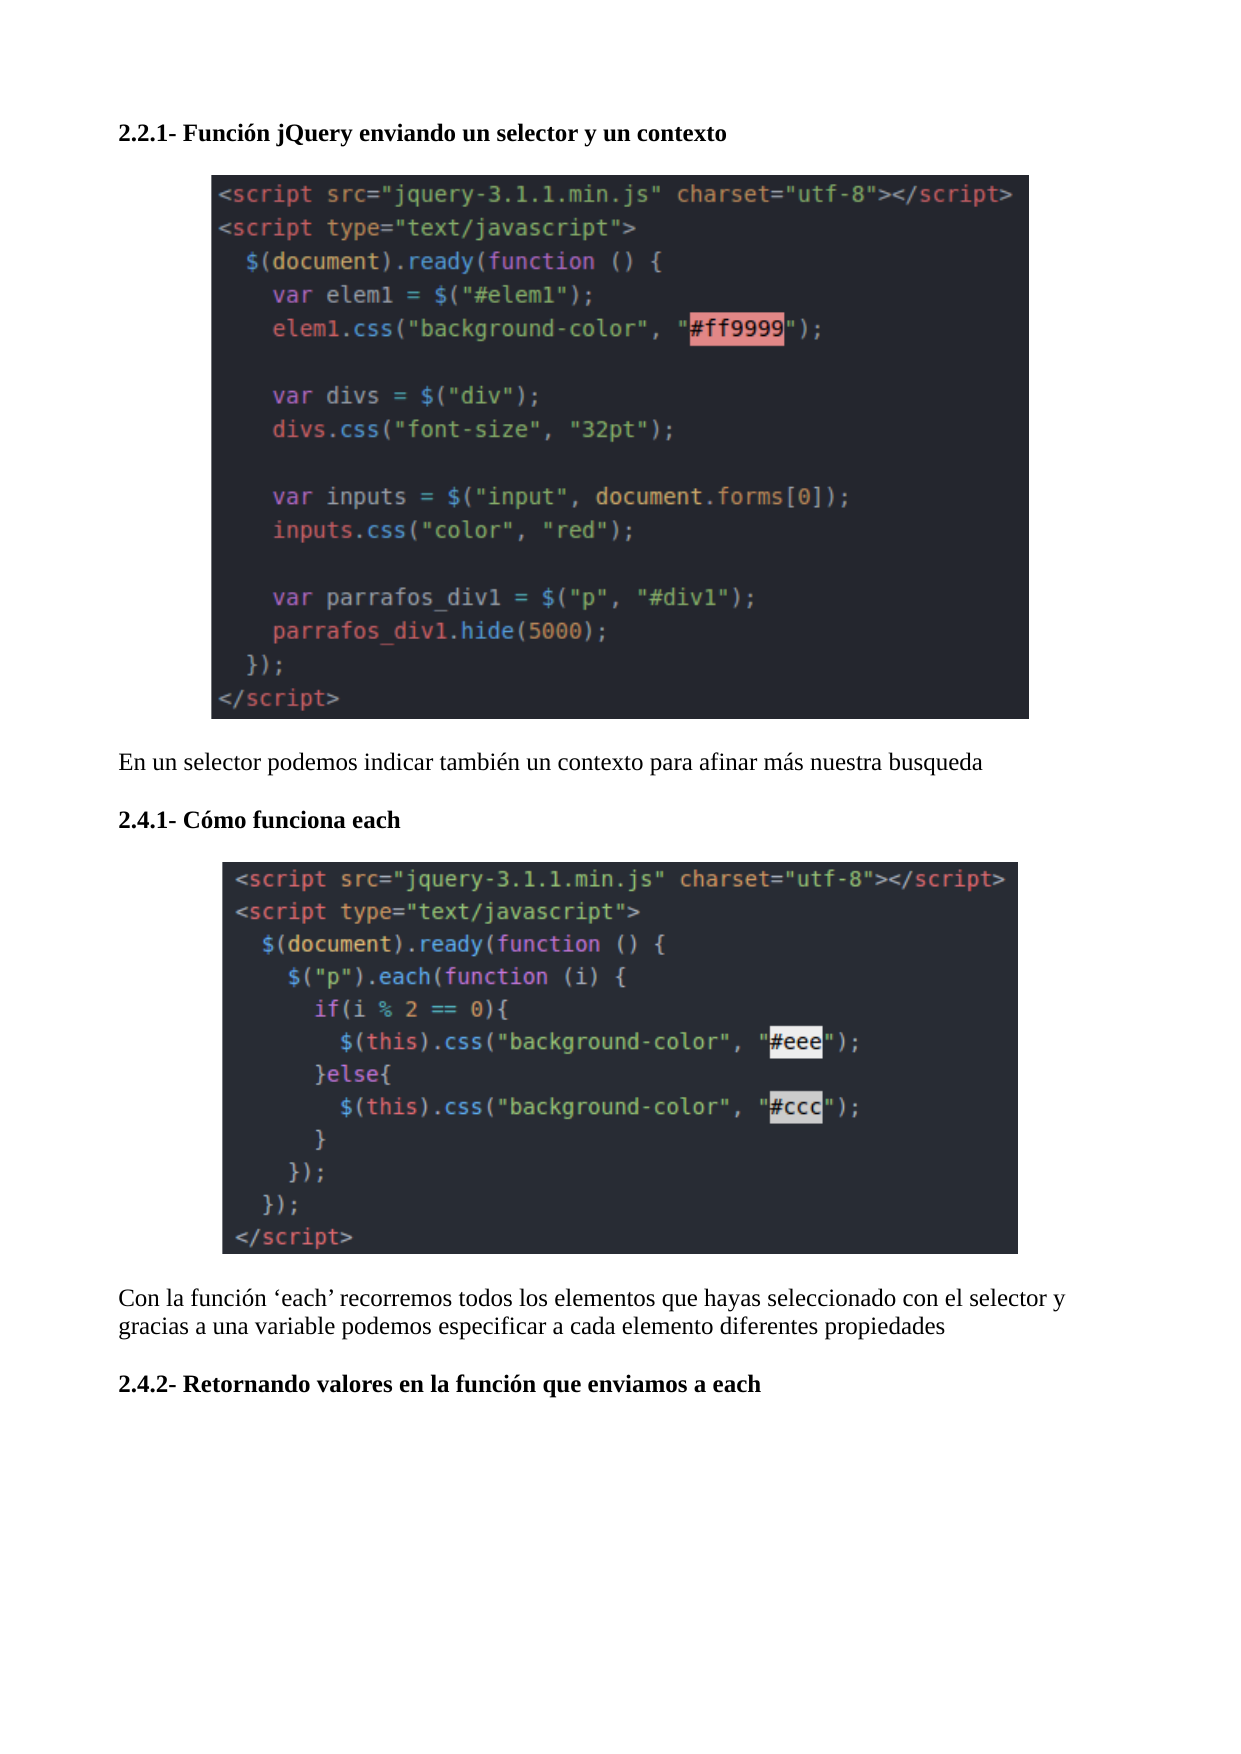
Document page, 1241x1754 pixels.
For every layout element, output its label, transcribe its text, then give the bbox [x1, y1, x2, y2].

text Con la función ‘each’ recorremos todos los elementos que hayas seleccionado con el selector y gracias a una variable podemos especificar a cada elemento diferentes propiedades [118, 1283, 1122, 1340]
text 2.2.1- Función jQuery enviando un selector y un contexto [118, 118, 1122, 147]
text 2.4.1- Cómo funciona each [118, 805, 1122, 834]
text En un selector podemos indicar también un contexto para afinar más nuestra busqueda [118, 747, 1122, 776]
picture [222, 862, 1018, 1254]
picture [211, 175, 1029, 719]
text 2.4.2- Retornando valores en la función que enviamos a each [118, 1369, 1122, 1398]
